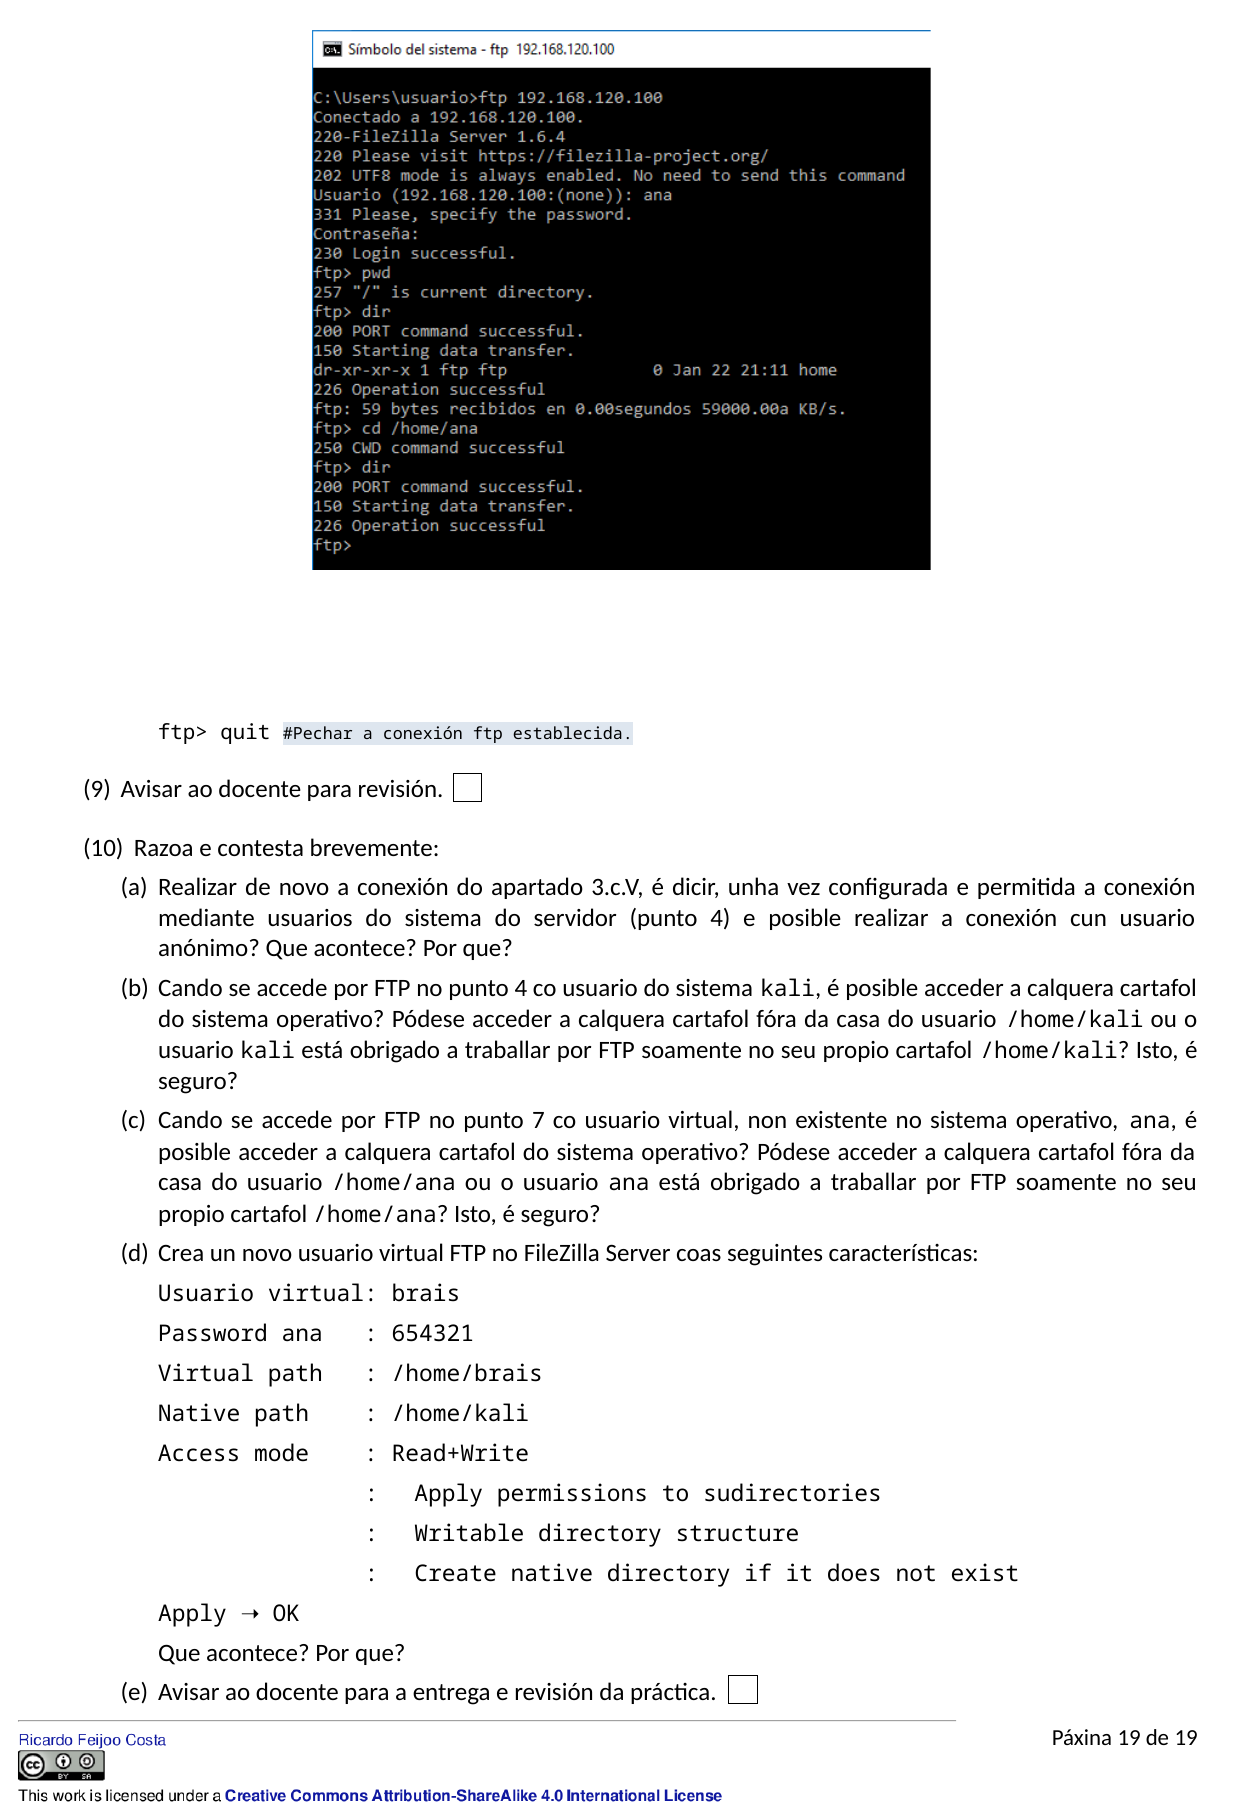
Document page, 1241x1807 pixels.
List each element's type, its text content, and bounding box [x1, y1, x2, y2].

list Native path : /home/kali [122, 1397, 1197, 1428]
list Cando se accede por FTP no punto 4 co usuario do sistema kali, é posible acceder a calquera cartafol do sistema operativo? Pódese acceder a calquera cartafol fóra da casa do usuario /home/kali ou o usuario kali está obrigado a traballar por FTP soamente no seu propio cartafol /home/kali? Isto, é seguro? [120, 971, 1197, 1096]
list Access mode : Read+Write [122, 1437, 1197, 1468]
list : Writable directory structure [329, 1517, 1197, 1548]
list Crea un novo usuario virtual FTP no FileZilla Server coas seguintes características: [120, 1237, 1197, 1268]
list Apply ➝ OK [120, 1597, 1197, 1628]
list Avisar ao docente para revisión. [83, 774, 1197, 804]
list Realizar de novo a conexión do apartado 3.c.V, é dicir, unha vez configurada e permitida a conexión mediante usuarios do sistema do servidor (punto 4) e posible realizar a conexión cun usuario anónimo? Que acontece? Por que? [120, 871, 1197, 963]
picture [8, 1715, 957, 1806]
list : Apply permissions to sudirectories [329, 1477, 1197, 1508]
list : Create native directory if it does not exist [329, 1557, 1197, 1588]
list Virtual path : /home/brais [122, 1357, 1197, 1388]
list Que acontece? Por que? [120, 1637, 1197, 1667]
list Avisar ao docente para a entrega e revisión da práctica. [120, 1676, 1197, 1707]
picture [312, 30, 931, 570]
list Cando se accede por FTP no punto 7 co usuario virtual, non existente no sistema operativo, ana, é posible acceder a calquera cartafol do sistema operativo? Pódese acceder a calquera cartafol fóra da casa do usuario /home/ana ou o usuario ana está obrigado a traballar por FTP soamente no seu propio cartafol /home/ana? Isto, é seguro? [120, 1104, 1197, 1229]
list Razoa e contesta brevemente: [83, 832, 1197, 862]
list Usuario virtual: brais [122, 1277, 1197, 1308]
list Password ana : 654321 [122, 1317, 1197, 1348]
list ftp> quit #Pechar a conexión ftp establecida. [122, 717, 1197, 746]
